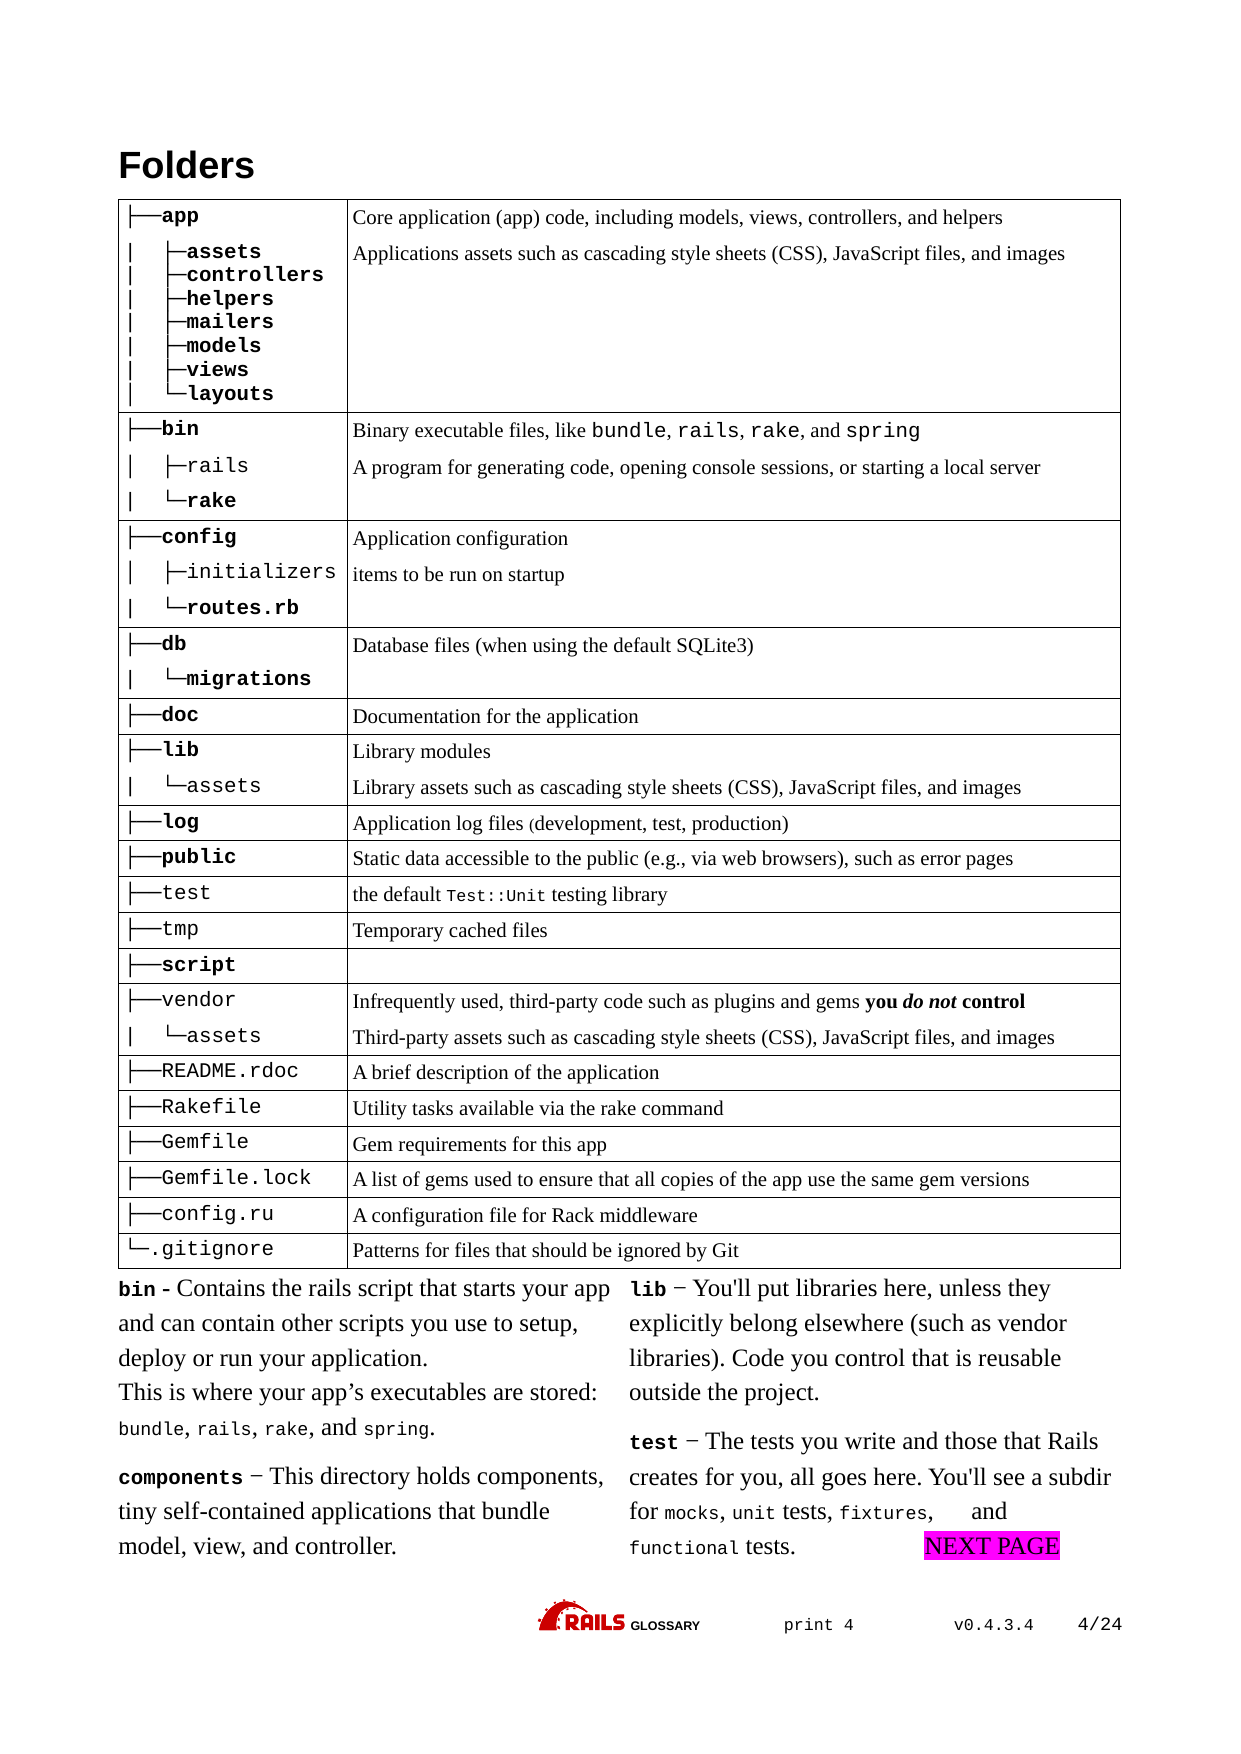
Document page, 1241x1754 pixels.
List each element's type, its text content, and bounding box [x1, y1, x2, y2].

table_cell ├──config.ru [119, 1198, 347, 1233]
text lib − You'll put libraries here, unless they explicitly belong elsewhere (such as vendor libraries). Code you control that is reusable outside the project. [629, 1273, 1122, 1406]
table_header Core application (app) code, including models, views, controllers, and helpers [348, 200, 1120, 235]
table_cell ├──log [119, 806, 347, 840]
table_cell | └─migrations [119, 663, 347, 698]
table_cell | ├─assets | ├─controllers | ├─helpers | ├─mailers | ├─models | ├─views │ └─layouts [119, 235, 347, 412]
table_cell [348, 663, 1120, 698]
text test − The tests you write and those that Rails creates for you, all goes here. You'll see a subdir for mocks, unit tests, fixtures, and functional tests. NEXT PAGE [629, 1426, 1122, 1560]
table_cell Gem requirements for this app [348, 1127, 1120, 1161]
table_cell Patterns for files that should be ignored by Git [348, 1234, 1120, 1268]
table_cell ├──Rakefile [119, 1091, 347, 1126]
text components − This directory holds components, tiny self-contained applications that bundle model, view, and controller. [118, 1461, 611, 1560]
table_cell Utility tasks available via the rake command [348, 1091, 1120, 1126]
table_cell ├──bin [119, 413, 347, 449]
table_cell Applications assets such as cascading style sheets (CSS), JavaScript files, and images [348, 235, 1120, 412]
table_cell Library modules [348, 735, 1120, 769]
table_cell ├──config [119, 521, 347, 556]
table_cell A brief description of the application [348, 1056, 1120, 1090]
table_cell Database files (when using the default SQLite3) [348, 628, 1120, 662]
table_cell Temporary cached files [348, 913, 1120, 948]
table_cell | └─assets [119, 1019, 347, 1054]
table_cell ├──Gemfile.lock [119, 1162, 347, 1197]
table_cell ├──doc [119, 699, 347, 734]
subtitle Folders [118, 143, 611, 187]
table_cell ├──Gemfile [119, 1127, 347, 1161]
table_cell ├──README.rdoc [119, 1056, 347, 1090]
table_cell Infrequently used, third-party code such as plugins and gems you do not control [348, 984, 1120, 1019]
table_cell │ ├─initializers [119, 556, 347, 591]
table_header ├──app [119, 200, 347, 235]
table_cell Library assets such as cascading style sheets (CSS), JavaScript files, and images [348, 769, 1120, 805]
table_cell ├──lib [119, 735, 347, 769]
table_cell | └─routes.rb [119, 591, 347, 627]
table_cell └─.gitignore [119, 1234, 347, 1268]
table_cell A program for generating code, opening console sessions, or starting a local server [348, 449, 1120, 485]
table_cell Binary executable files, like bundle, rails, rake, and spring [348, 413, 1120, 449]
table_cell A configuration file for Rack middleware [348, 1198, 1120, 1233]
table_cell Documentation for the application [348, 699, 1120, 734]
table_cell Application configuration [348, 521, 1120, 556]
table_cell | └─assets [119, 769, 347, 805]
table_cell [348, 949, 1120, 983]
table_cell Application log files (development, test, production) [348, 806, 1120, 840]
table_cell ├──public [119, 841, 347, 876]
table_cell ├──script [119, 949, 347, 983]
table_cell A list of gems used to ensure that all copies of the app use the same gem versions [348, 1162, 1120, 1197]
text bin - Contains the rails script that starts your app and can contain other scripts you use to setup, deploy or run your application. This is where your app’s executables are stored: bundle, rails, rake, and spring. [118, 1273, 611, 1441]
table_cell [348, 591, 1120, 627]
table_cell │ ├─rails [119, 449, 347, 485]
table_cell items to be run on startup [348, 556, 1120, 591]
table_cell ├──db [119, 628, 347, 662]
table_cell the default Test::Unit testing library [348, 877, 1120, 912]
table_cell ├──vendor [119, 984, 347, 1019]
table_cell Third-party assets such as cascading style sheets (CSS), JavaScript files, and images [348, 1019, 1120, 1054]
table_cell ├──test [119, 877, 347, 912]
table_cell ├──tmp [119, 913, 347, 948]
table_cell | └─rake [119, 485, 347, 520]
table_cell [348, 485, 1120, 520]
table_cell Static data accessible to the public (e.g., via web browsers), such as error pages [348, 841, 1120, 876]
